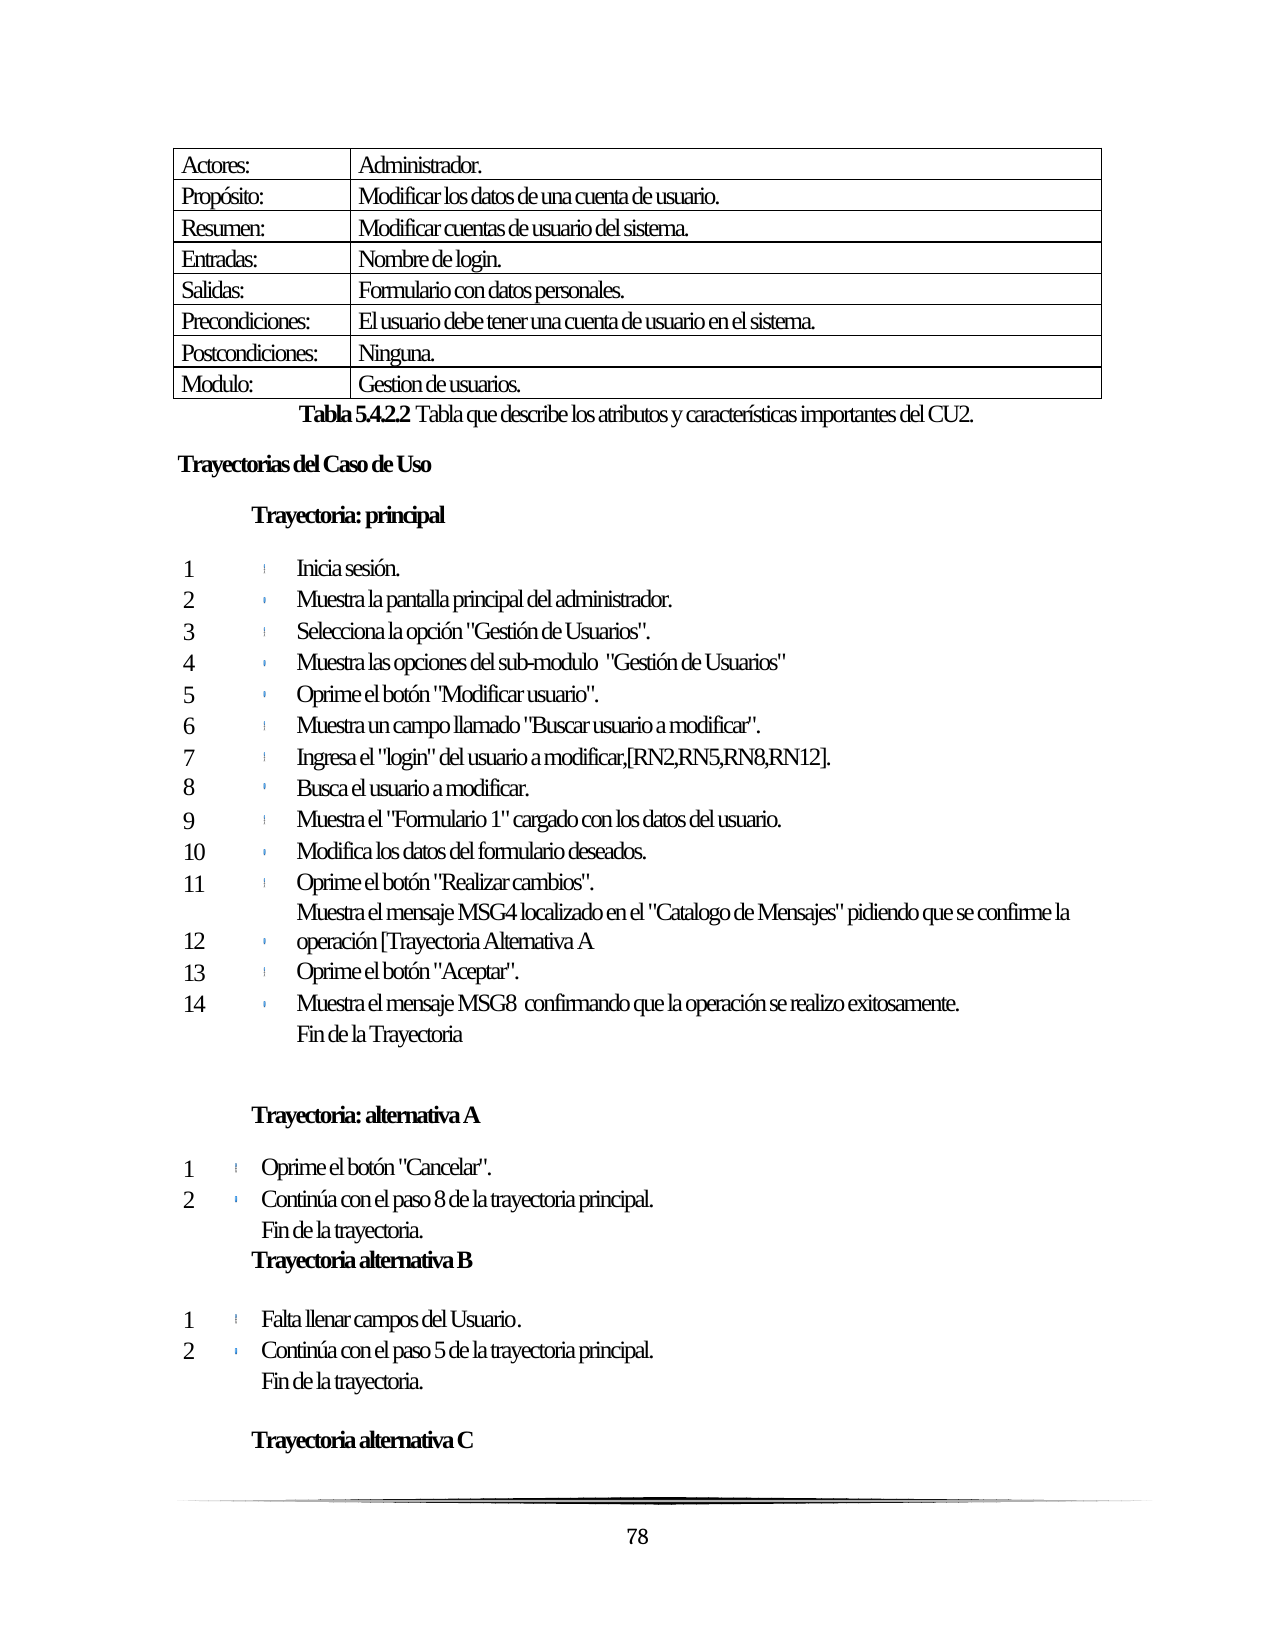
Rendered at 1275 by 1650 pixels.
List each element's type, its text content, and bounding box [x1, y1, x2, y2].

table_cell 6 [175, 709, 239, 740]
table_cell Formulario con datos personales. [351, 274, 1101, 304]
table_cell 12 [175, 898, 239, 955]
table_cell Oprime el botón "Modificar usuario". [289, 677, 1128, 709]
table_cell Resumen: [174, 211, 350, 241]
table_cell 5 [175, 677, 239, 709]
table_cell Postcondiciones: [174, 336, 350, 366]
table_cell Salidas: [174, 274, 350, 304]
picture [234, 1345, 238, 1356]
table_cell 14 [175, 986, 239, 1018]
table_cell Nombre de login. [351, 243, 1101, 273]
table_header [211, 1151, 254, 1182]
table_cell Oprime el botón "Aceptar". [289, 955, 1128, 986]
table_cell Modificar cuentas de usuario del sistema. [351, 211, 1101, 241]
table_cell 10 [175, 835, 239, 866]
table_cell Actores: [174, 149, 350, 179]
table_header [211, 1303, 254, 1334]
table_cell [239, 740, 289, 772]
table_cell Ingresa el "login" del usuario a modificar,[RN2,RN5,RN8,RN12]. [289, 740, 1128, 772]
table_cell Muestra un campo llamado "Buscar usuario a modificar". [289, 709, 1128, 740]
table_cell Modificar los datos de una cuenta de usuario. [351, 180, 1101, 210]
table_cell [239, 986, 289, 1018]
table_cell [239, 677, 289, 709]
table_header Inicia sesión. [289, 551, 1128, 583]
table_header 1 [175, 1303, 211, 1334]
table_header [239, 551, 289, 583]
table_cell 2 [175, 1183, 211, 1214]
text Trayectoria alternativa B [177, 1245, 1098, 1274]
table_cell Entradas: [174, 243, 350, 273]
table_cell [239, 898, 289, 955]
table_cell Muestra la pantalla principal del administrador. [289, 583, 1128, 614]
table_cell [239, 772, 289, 803]
table_cell 9 [175, 803, 239, 834]
table_cell Continúa con el paso 8 de la trayectoria principal. [254, 1183, 740, 1214]
table_cell 3 [175, 614, 239, 646]
table_cell Propósito: [174, 180, 350, 210]
picture [234, 1314, 238, 1324]
table_cell [211, 1334, 254, 1365]
table_cell Ninguna. [351, 336, 1101, 366]
table_cell Selecciona la opción "Gestión de Usuarios". [289, 614, 1128, 646]
table_cell 2 [175, 583, 239, 614]
table_cell Oprime el botón "Realizar cambios". [289, 866, 1128, 897]
text Tabla 5.4.2.2 Tabla que describe los atributos y características importantes del CU2. [177, 399, 1098, 427]
table_cell 2 [175, 1334, 211, 1365]
table_cell [239, 955, 289, 986]
table_cell 7 [175, 740, 239, 772]
table_cell Administrador. [351, 149, 1101, 179]
table_cell [239, 646, 289, 677]
table_cell 4 [175, 646, 239, 677]
table_cell [239, 709, 289, 740]
table_cell [239, 866, 289, 897]
text Trayectoria: alternativa A [177, 1100, 1098, 1129]
table_cell 13 [175, 955, 239, 986]
table_cell Busca el usuario a modificar. [289, 772, 1128, 803]
table_cell Muestra las opciones del sub-modulo "Gestión de Usuarios" [289, 646, 1128, 677]
table_cell [239, 835, 289, 866]
table_header Falta llenar campos del Usuario. [254, 1303, 740, 1334]
text Trayectoria: principal [177, 501, 1098, 529]
table_cell [239, 1018, 289, 1049]
table_cell [175, 1365, 211, 1396]
picture [234, 1162, 238, 1173]
table_cell 11 [175, 866, 239, 897]
table_cell [211, 1365, 253, 1396]
table_cell Fin de la Trayectoria [289, 1018, 1128, 1049]
picture [234, 1194, 238, 1204]
table_cell Muestra el "Formulario 1" cargado con los datos del usuario. [289, 803, 1128, 834]
table_header 1 [175, 1151, 211, 1182]
table_cell Modifica los datos del formulario deseados. [289, 835, 1128, 866]
table_cell [211, 1183, 254, 1214]
table_cell Muestra el mensaje MSG8 confirmando que la operación se realizo exitosamente. [289, 986, 1128, 1018]
table_cell [239, 614, 289, 646]
picture [177, 1497, 1153, 1505]
table_cell [175, 1018, 239, 1049]
table_header 1 [175, 551, 239, 583]
table_cell [211, 1214, 253, 1245]
table_cell Precondiciones: [174, 305, 350, 335]
table_cell Fin de la trayectoria. [254, 1365, 740, 1396]
table_cell [239, 583, 289, 614]
table_cell 8 [175, 772, 239, 803]
table_cell Fin de la trayectoria. [254, 1214, 740, 1245]
table_cell Modulo: [174, 368, 350, 398]
text Trayectorias del Caso de Uso [177, 449, 1098, 478]
table_cell [175, 1214, 211, 1245]
table_cell Gestion de usuarios. [351, 368, 1101, 398]
table_cell Continúa con el paso 5 de la trayectoria principal. [254, 1334, 740, 1365]
table_header Oprime el botón "Cancelar". [254, 1151, 740, 1182]
table_cell El usuario debe tener una cuenta de usuario en el sistema. [351, 305, 1101, 335]
table_cell [239, 803, 289, 834]
table_cell Muestra el mensaje MSG4 localizado en el "Catalogo de Mensajes" pidiendo que se confirme la operación [Trayectoria Alternativa A [289, 898, 1128, 955]
text Trayectoria alternativa C [177, 1425, 1098, 1454]
